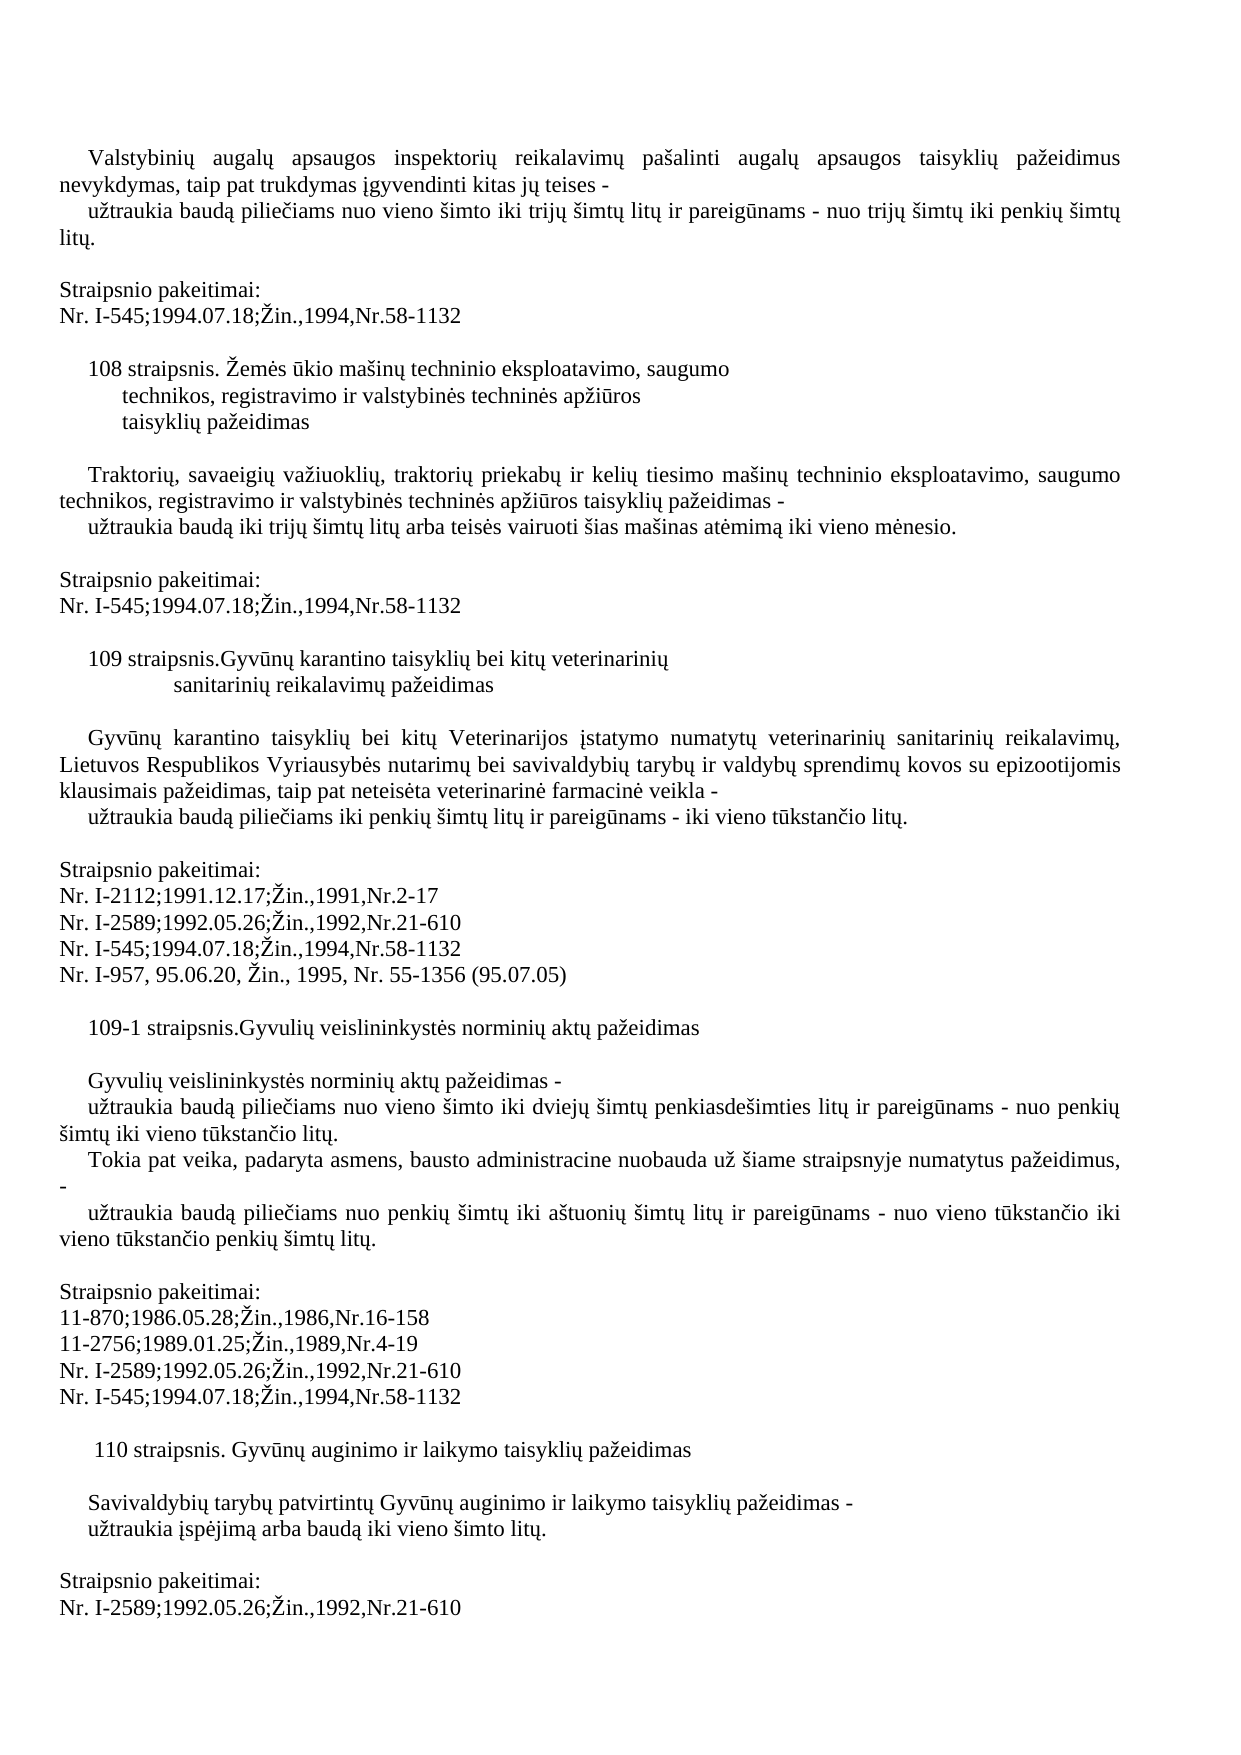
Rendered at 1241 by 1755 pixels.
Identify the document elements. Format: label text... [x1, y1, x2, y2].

text Nr. I-2112;1991.12.17;Žin.,1991,Nr.2-17 [59, 882, 1122, 909]
text Tokia pat veika, padaryta asmens, bausto administracine nuobauda už šiame straipsnyje numatytus pažeidimus, - [59, 1146, 1122, 1199]
text užtraukia baudą iki trijų šimtų litų arba teisės vairuoti šias mašinas atėmimą iki vieno mėnesio. [59, 513, 1122, 540]
text Nr. I-545;1994.07.18;Žin.,1994,Nr.58-1132 [59, 935, 1122, 961]
text sanitarinių reikalavimų pažeidimas [59, 672, 1122, 698]
text Savivaldybių tarybų patvirtintų Gyvūnų auginimo ir laikymo taisyklių pažeidimas - [59, 1488, 1122, 1515]
text užtraukia baudą piliečiams nuo vieno šimto iki trijų šimtų litų ir pareigūnams - nuo trijų šimtų iki penkių šimtų litų. [59, 197, 1122, 250]
text 110 straipsnis. Gyvūnų auginimo ir laikymo taisyklių pažeidimas [59, 1436, 1122, 1462]
text užtraukia baudą piliečiams iki penkių šimtų litų ir pareigūnams - iki vieno tūkstančio litų. [59, 803, 1122, 830]
text Nr. I-545;1994.07.18;Žin.,1994,Nr.58-1132 [59, 303, 1122, 329]
text Gyvūnų karantino taisyklių bei kitų Veterinarijos įstatymo numatytų veterinarinių sanitarinių reikalavimų, Lietuvos Respublikos Vyriausybės nutarimų bei savivaldybių tarybų ir valdybų sprendimų kovos su epizootijomis klausimais pažeidimas, taip pat neteisėta veterinarinė farmacinė veikla - [59, 724, 1122, 803]
text užtraukia įspėjimą arba baudą iki vieno šimto litų. [59, 1515, 1122, 1541]
text 109-1 straipsnis.Gyvulių veislininkystės norminių aktų pažeidimas [59, 1014, 1122, 1041]
text Straipsnio pakeitimai: [59, 856, 1122, 882]
text Nr. I-545;1994.07.18;Žin.,1994,Nr.58-1132 [59, 1383, 1122, 1409]
text užtraukia baudą piliečiams nuo penkių šimtų iki aštuonių šimtų litų ir pareigūnams - nuo vieno tūkstančio iki vieno tūkstančio penkių šimtų litų. [59, 1199, 1122, 1251]
text Traktorių, savaeigių važiuoklių, traktorių priekabų ir kelių tiesimo mašinų techninio eksploatavimo, saugumo technikos, registravimo ir valstybinės techninės apžiūros taisyklių pažeidimas - [59, 461, 1122, 513]
text 109 straipsnis.Gyvūnų karantino taisyklių bei kitų veterinarinių [59, 645, 1122, 672]
text Gyvulių veislininkystės norminių aktų pažeidimas - [59, 1067, 1122, 1093]
text Straipsnio pakeitimai: [59, 276, 1122, 303]
text Straipsnio pakeitimai: [59, 1568, 1122, 1594]
text 11-870;1986.05.28;Žin.,1986,Nr.16-158 [59, 1304, 1122, 1330]
text Nr. I-2589;1992.05.26;Žin.,1992,Nr.21-610 [59, 1357, 1122, 1383]
text Straipsnio pakeitimai: [59, 1278, 1122, 1304]
text 108 straipsnis. Žemės ūkio mašinų techninio eksploatavimo, saugumo [59, 355, 1122, 382]
text Valstybinių augalų apsaugos inspektorių reikalavimų pašalinti augalų apsaugos taisyklių pažeidimus nevykdymas, taip pat trukdymas įgyvendinti kitas jų teises - [59, 144, 1122, 197]
text technikos, registravimo ir valstybinės techninės apžiūros [59, 382, 1122, 408]
text Nr. I-2589;1992.05.26;Žin.,1992,Nr.21-610 [59, 909, 1122, 935]
text taisyklių pažeidimas [59, 408, 1122, 434]
text Nr. I-2589;1992.05.26;Žin.,1992,Nr.21-610 [59, 1594, 1122, 1620]
text užtraukia baudą piliečiams nuo vieno šimto iki dviejų šimtų penkiasdešimties litų ir pareigūnams - nuo penkių šimtų iki vieno tūkstančio litų. [59, 1093, 1122, 1146]
text Nr. I-957, 95.06.20, Žin., 1995, Nr. 55-1356 (95.07.05) [59, 961, 1122, 988]
text 11-2756;1989.01.25;Žin.,1989,Nr.4-19 [59, 1330, 1122, 1357]
text Nr. I-545;1994.07.18;Žin.,1994,Nr.58-1132 [59, 592, 1122, 619]
text Straipsnio pakeitimai: [59, 566, 1122, 592]
